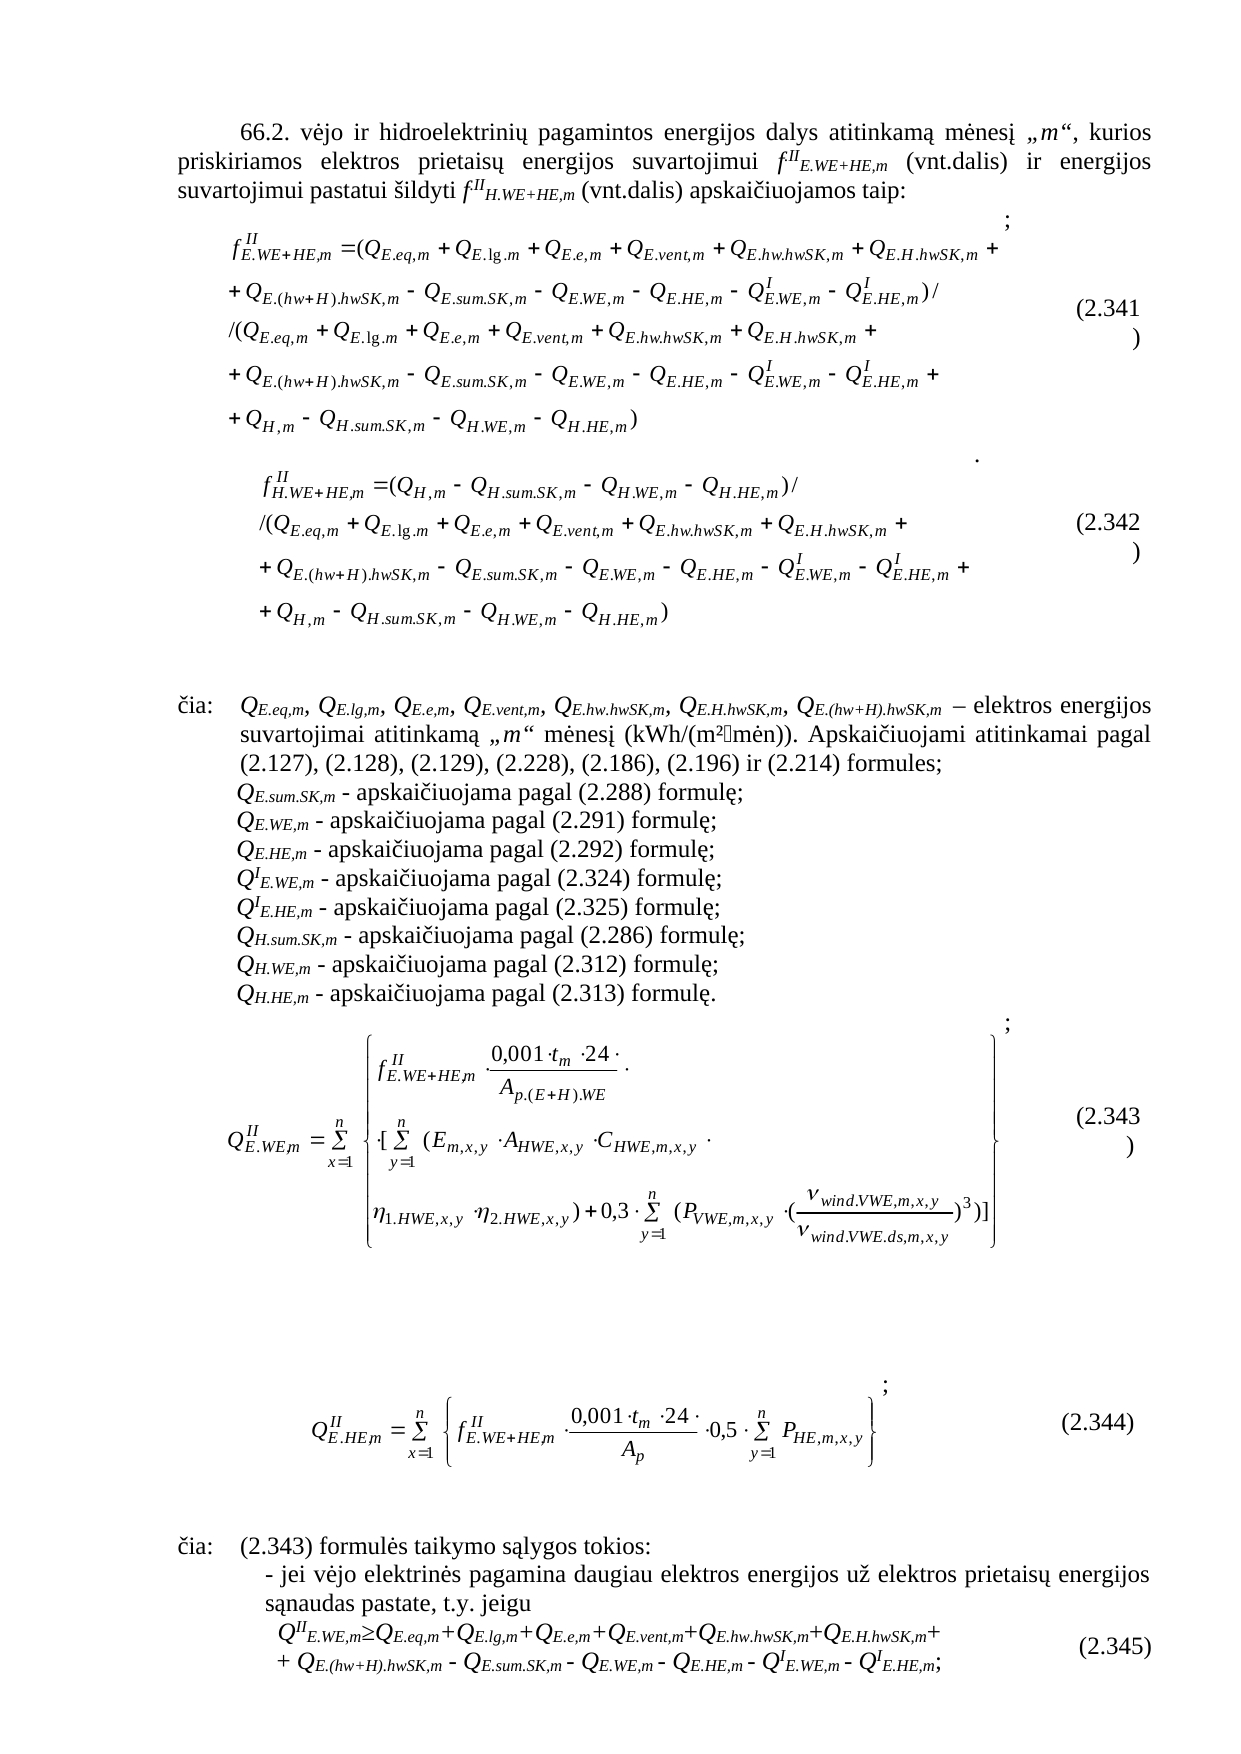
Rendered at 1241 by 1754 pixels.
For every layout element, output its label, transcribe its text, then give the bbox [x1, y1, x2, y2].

text QE.WE,m - apskaičiuojama pagal (2.291) formulę; [236, 806, 1151, 834]
text QE.sum.SK,m - apskaičiuojama pagal (2.288) formulę; [236, 777, 1151, 806]
table_header (2.343) [1058, 1007, 1151, 1254]
table_header (2.341) [1058, 204, 1151, 439]
text čia: (2.343) formulės taikymo sąlygos tokios: [177, 1531, 1151, 1559]
table_header (2.345) [1052, 1617, 1163, 1674]
table_header (2.344) [1020, 1369, 1151, 1473]
table_cell . [177, 440, 1058, 633]
text - jei vėjo elektrinės pagamina daugiau elektros energijos už elektros prietaisų energijos sąnaudas pastate, t.y. jeigu [265, 1559, 1151, 1617]
text 66.2. vėjo ir hidroelektrinių pagamintos energijos dalys atitinkamą mėnesį „m“, kurios priskiriamos elektros prietaisų energijos suvartojimui f.IIE.WE+HE,m (vnt.dalis) ir energijos suvartojimui pastatui šildyti f.IIH.WE+HE,m (vnt.dalis) apskaičiuojamos taip: [177, 117, 1151, 204]
text QH.HE,m - apskaičiuojama pagal (2.313) formulę. [236, 978, 1151, 1007]
text čia: QE.eq,m, QE.lg,m, QE.e,m, QE.vent,m, QE.hw.hwSK,m, QE.H.hwSK,m, QE.(hw+H).hwSK,m – elektros energijos suvartojimai atitinkamą „m“ mėnesį (kWh/(m²mėn)). Apskaičiuojami atitinkamai pagal (2.127), (2.128), (2.129), (2.228), (2.186), (2.196) ir (2.214) formules; [177, 691, 1151, 777]
table_header ; [177, 204, 1058, 439]
text QH.sum.SK,m - apskaičiuojama pagal (2.286) formulę; [236, 921, 1151, 949]
text QIE.WE,m - apskaičiuojama pagal (2.324) formulę; [236, 863, 1151, 892]
table_cell (2.342) [1058, 440, 1151, 633]
text QIE.HE,m - apskaičiuojama pagal (2.325) formulę; [236, 892, 1151, 921]
table_header ; [177, 1369, 1020, 1473]
text QE.HE,m - apskaičiuojama pagal (2.292) formulę; [236, 834, 1151, 863]
table_header ; [177, 1007, 1058, 1254]
table_header QIIE.WE,m≥QE.eq,m+QE.lg,m+QE.e,m+QE.vent,m+QE.hw.hwSK,m+QE.H.hwSK,m+ + QE.(hw+H).hwSK,m - QE.sum.SK,m - QE.WE,m - QE.HE,m - QIE.WE,m - QIE.HE,m; [166, 1617, 1052, 1674]
text QH.WE,m - apskaičiuojama pagal (2.312) formulę; [236, 949, 1151, 978]
